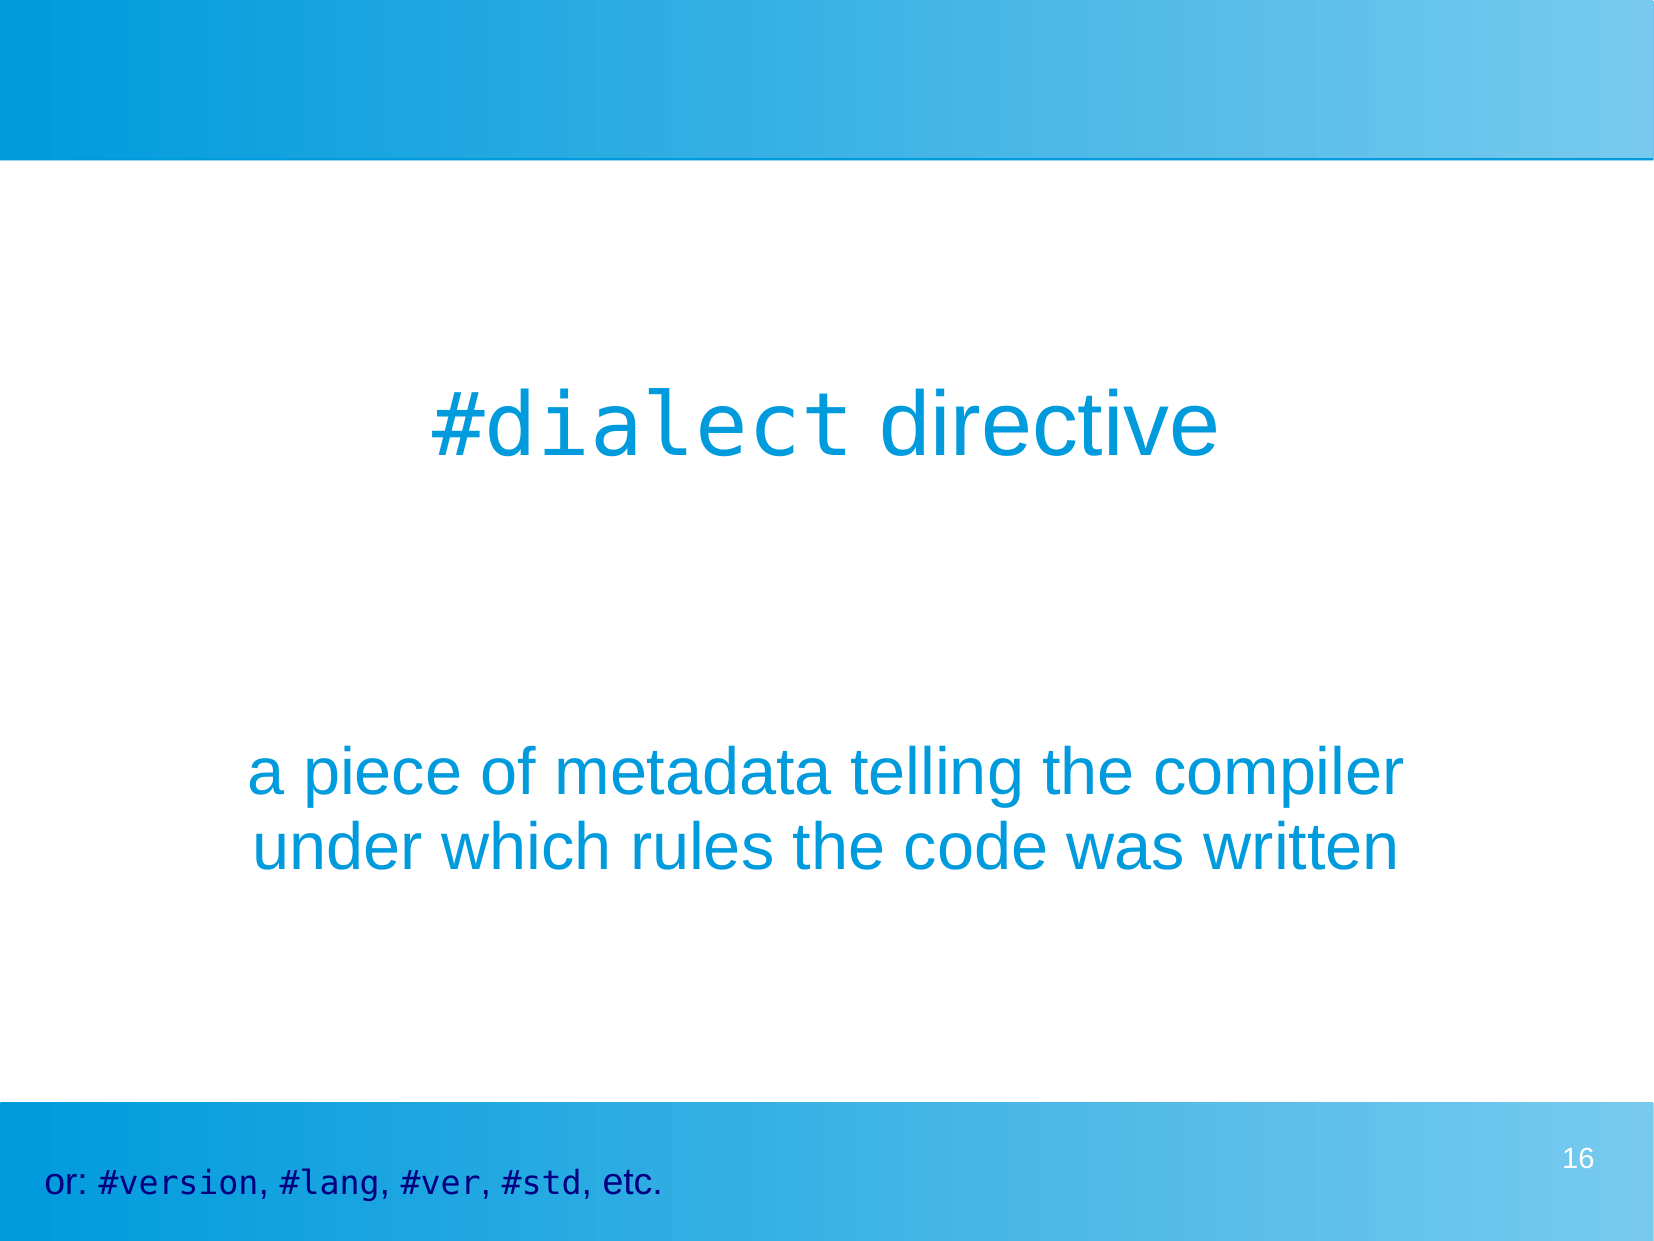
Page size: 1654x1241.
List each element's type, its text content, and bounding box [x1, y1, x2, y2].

text_box or: #version, #lang, #ver, #std, etc. [29, 1151, 768, 1211]
list a piece of metadata telling the compiler under which rules the code was written [165, 647, 1489, 971]
list #dialect directive [59, 236, 1595, 612]
